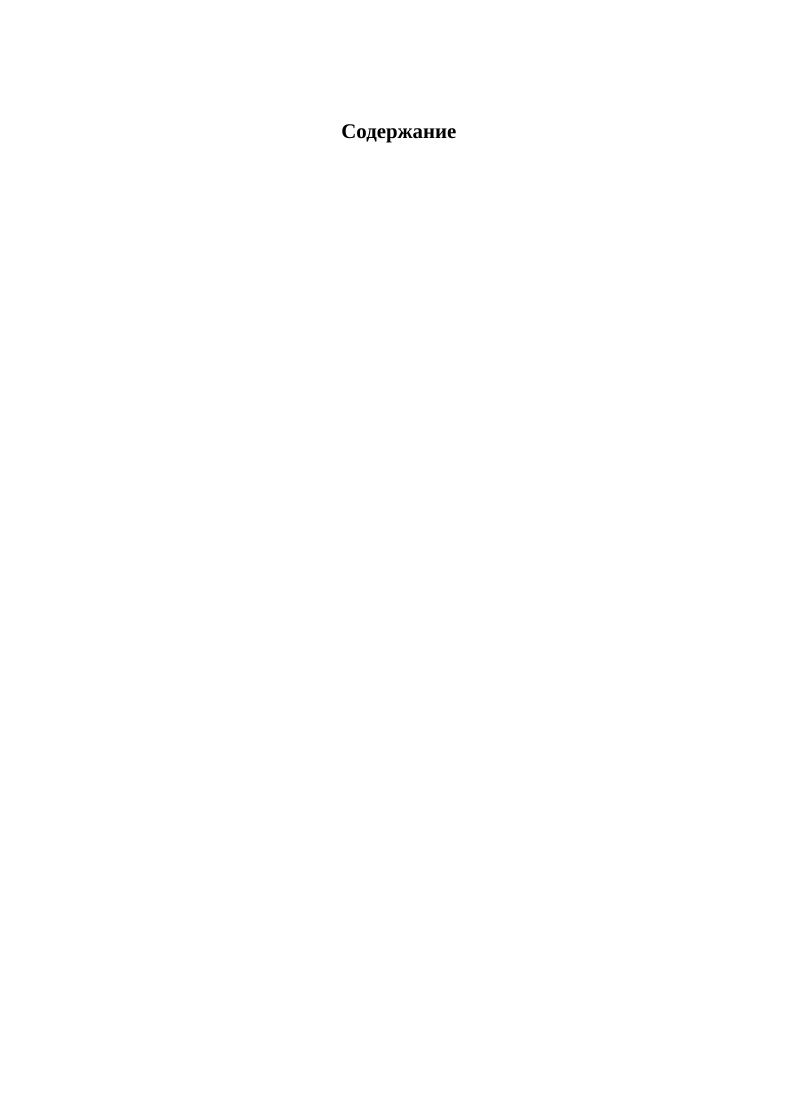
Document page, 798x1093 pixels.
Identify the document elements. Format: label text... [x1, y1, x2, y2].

text Содержание [118, 118, 679, 143]
